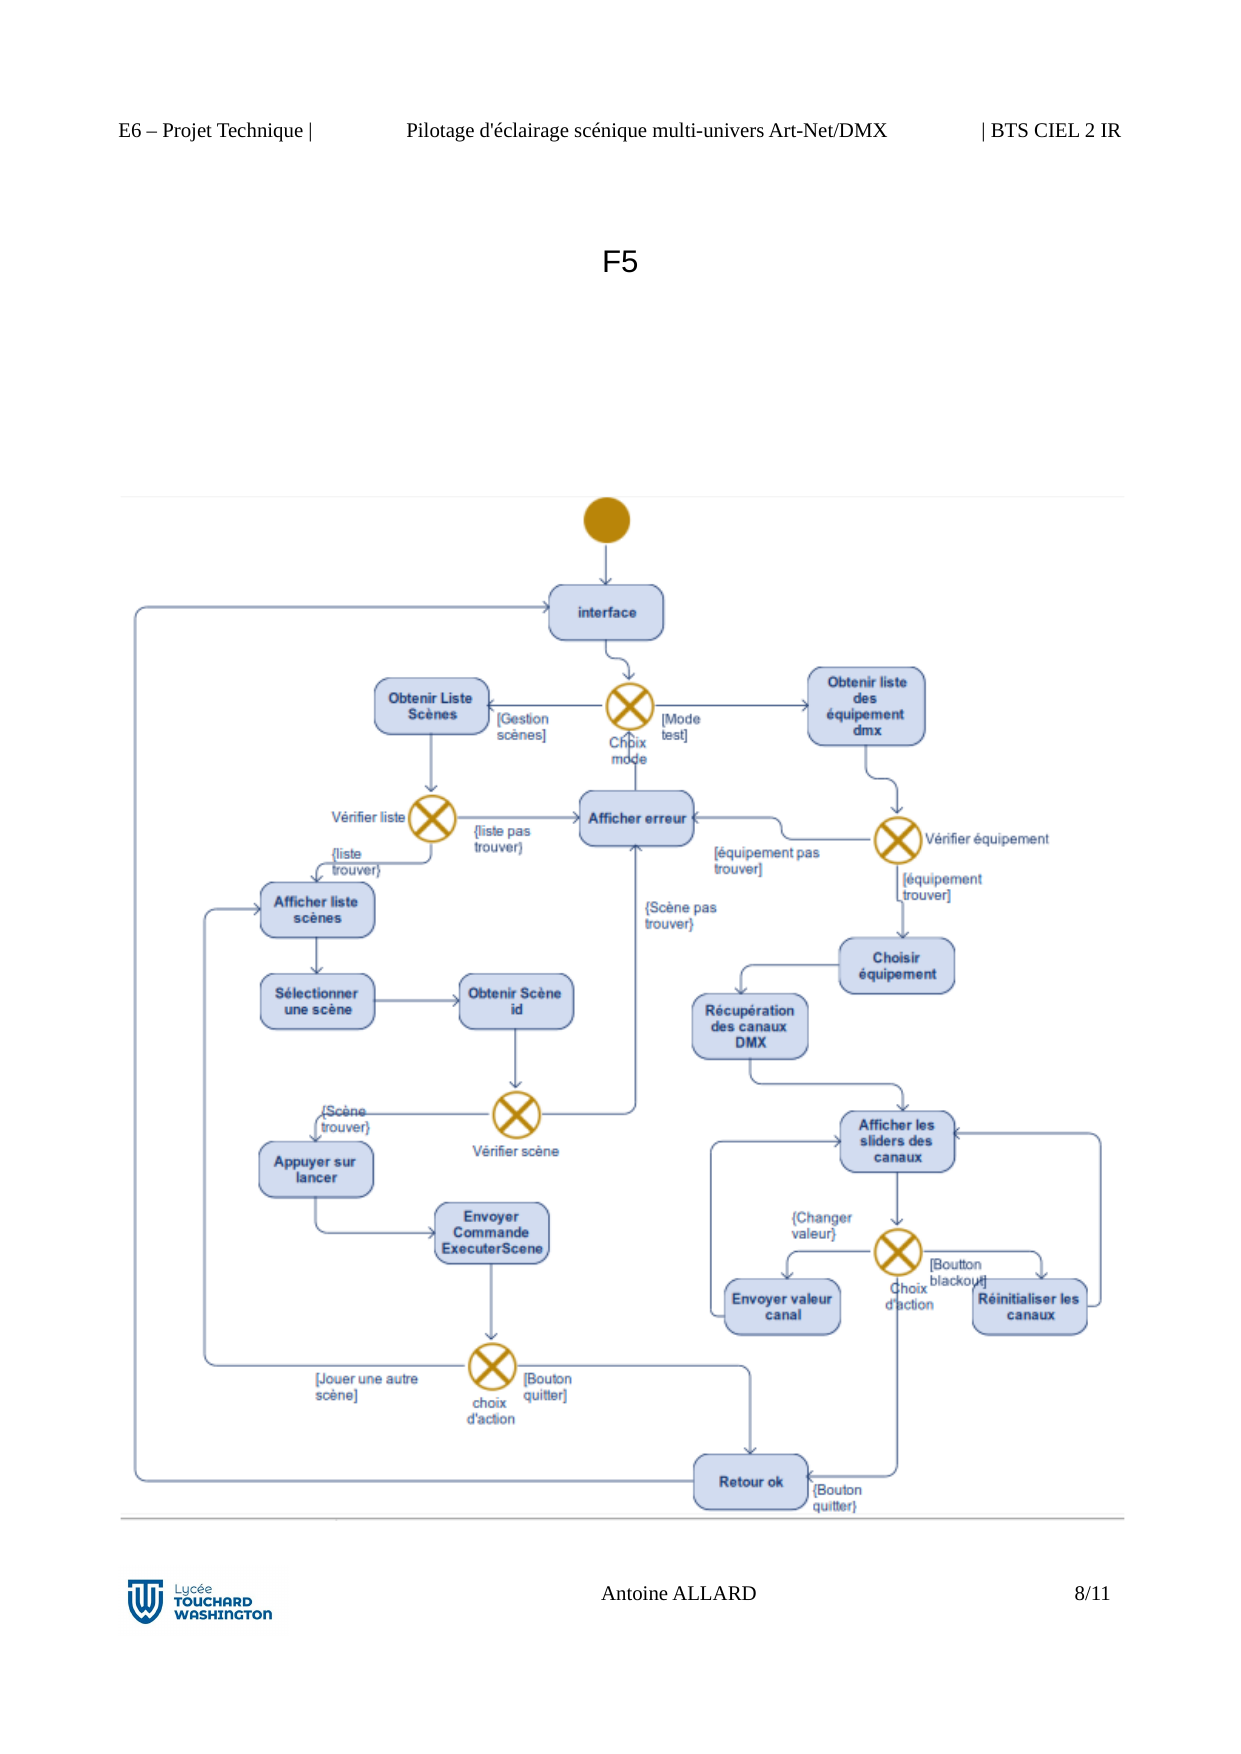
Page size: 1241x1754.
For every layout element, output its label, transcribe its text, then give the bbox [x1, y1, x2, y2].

text F5 [118, 243, 1122, 279]
picture [118, 1565, 290, 1636]
picture [120, 496, 1125, 1521]
